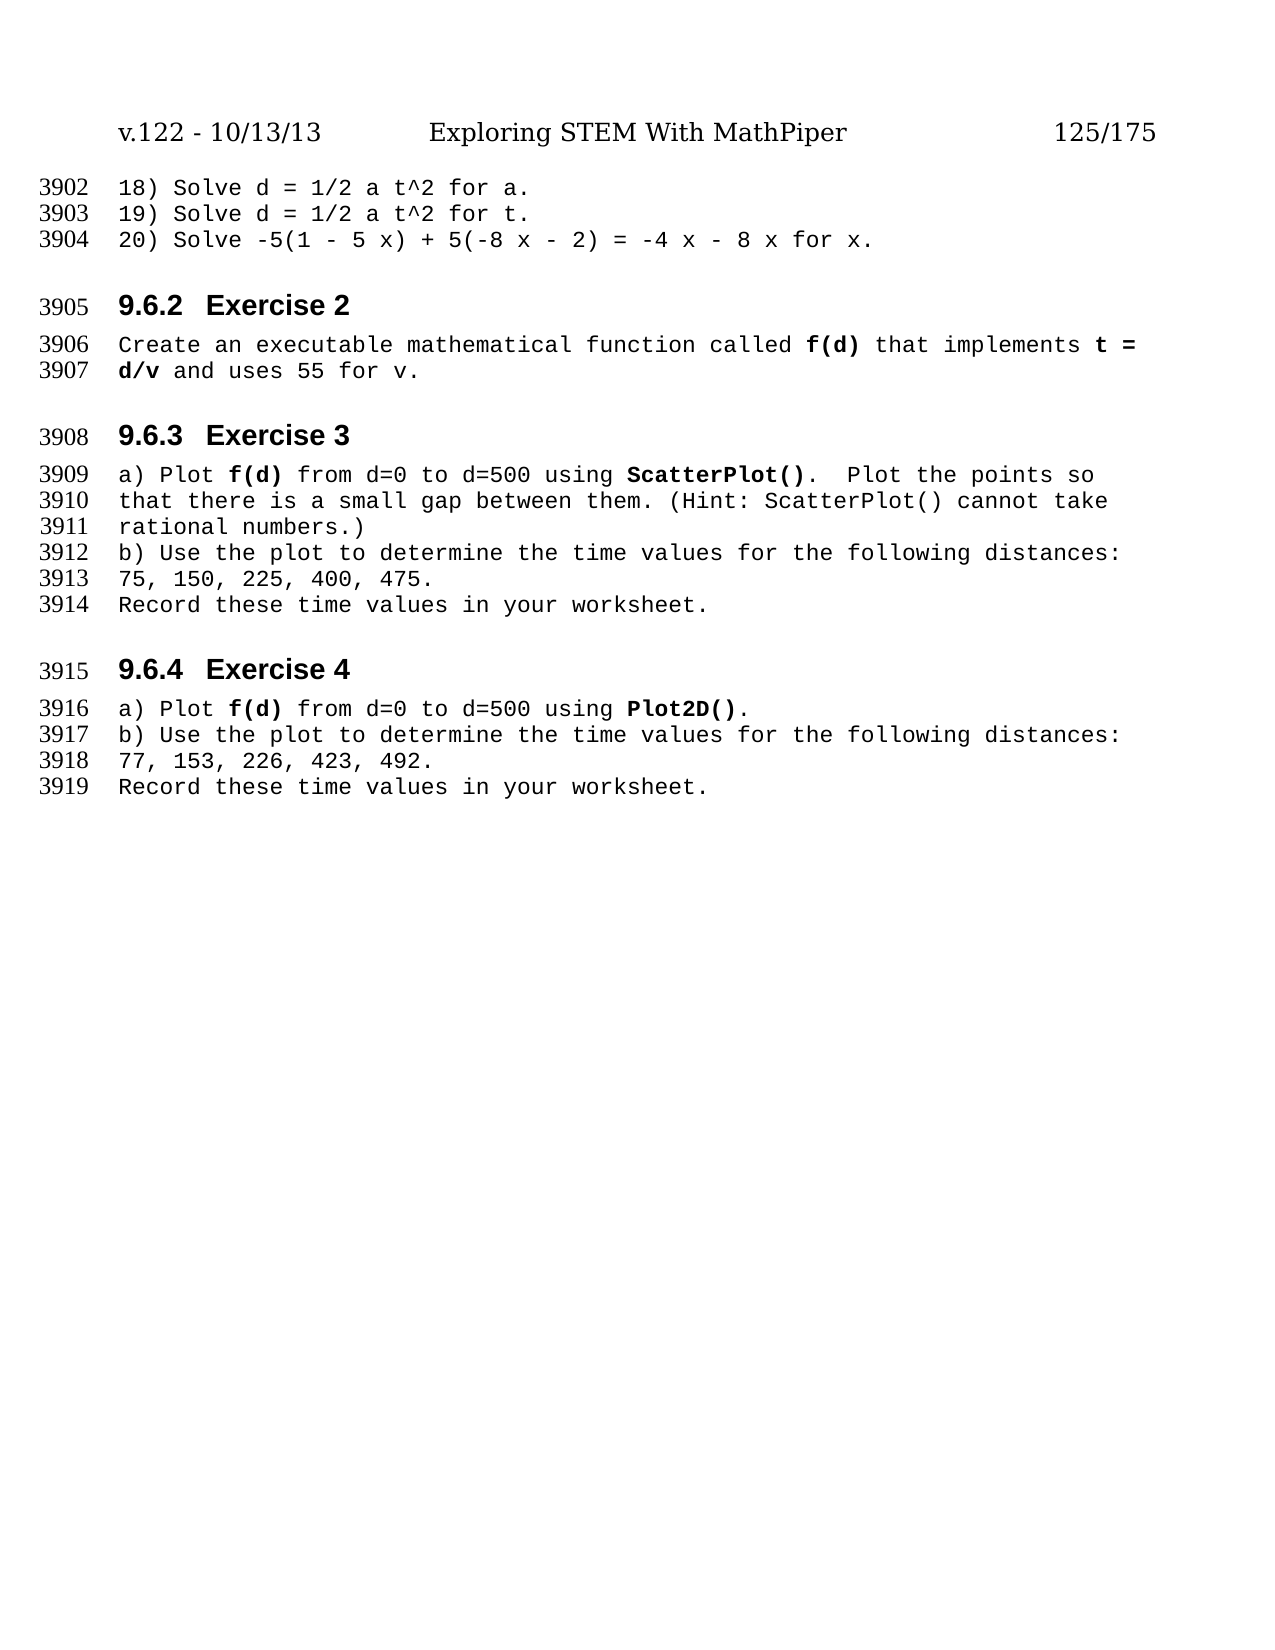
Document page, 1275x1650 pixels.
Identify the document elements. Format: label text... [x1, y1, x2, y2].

subtitle Exercise 2 [118, 288, 1157, 321]
text 77, 153, 226, 423, 492. [118, 749, 1157, 776]
text 19) Solve d = 1/2 a t^2 for t. [118, 203, 1157, 229]
text Create an executable mathematical function called f(d) that implements t = d/v and uses 55 for v. [118, 333, 1157, 385]
text 20) Solve -5(1 - 5 x) + 5(-8 x - 2) = -4 x - 8 x for x. [118, 229, 1157, 254]
text Record these time values in your worksheet. [118, 776, 1157, 801]
text 18) Solve d = 1/2 a t^2 for a. [118, 177, 1157, 203]
text Record these time values in your worksheet. [118, 593, 1157, 619]
text a) Plot f(d) from d=0 to d=500 using Plot2D(). [118, 698, 1157, 724]
text b) Use the plot to determine the time values for the following distances: [118, 541, 1157, 567]
subtitle Exercise 4 [118, 652, 1157, 686]
text b) Use the plot to determine the time values for the following distances: [118, 724, 1157, 749]
text 75, 150, 225, 400, 475. [118, 567, 1157, 593]
subtitle Exercise 3 [118, 418, 1157, 452]
text a) Plot f(d) from d=0 to d=500 using ScatterPlot(). Plot the points so that there is a small gap between them. (Hint: ScatterPlot() cannot take rational numbers.) [118, 463, 1157, 541]
